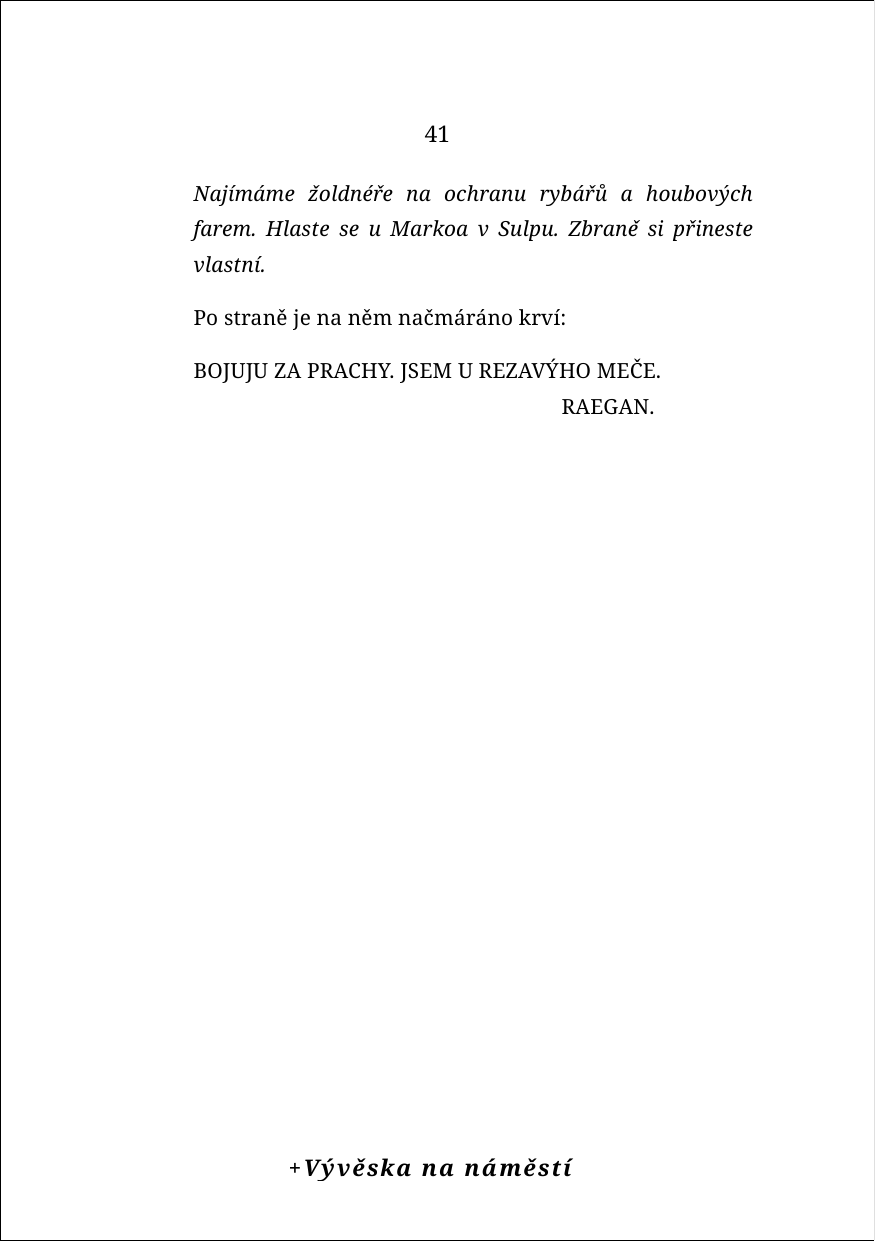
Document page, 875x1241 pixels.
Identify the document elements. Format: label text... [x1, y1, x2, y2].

list BOJUJU ZA PRACHY. JSEM U REZAVÝHO MEČE. RAEGAN. [156, 356, 756, 420]
list Najímáme žoldnéře na ochranu rybářů a houbových farem. Hlaste se u Markoa v Sulpu. Zbraně si přineste vlastní. [156, 179, 756, 278]
list Po straně je na něm načmáráno krví: [156, 303, 756, 332]
